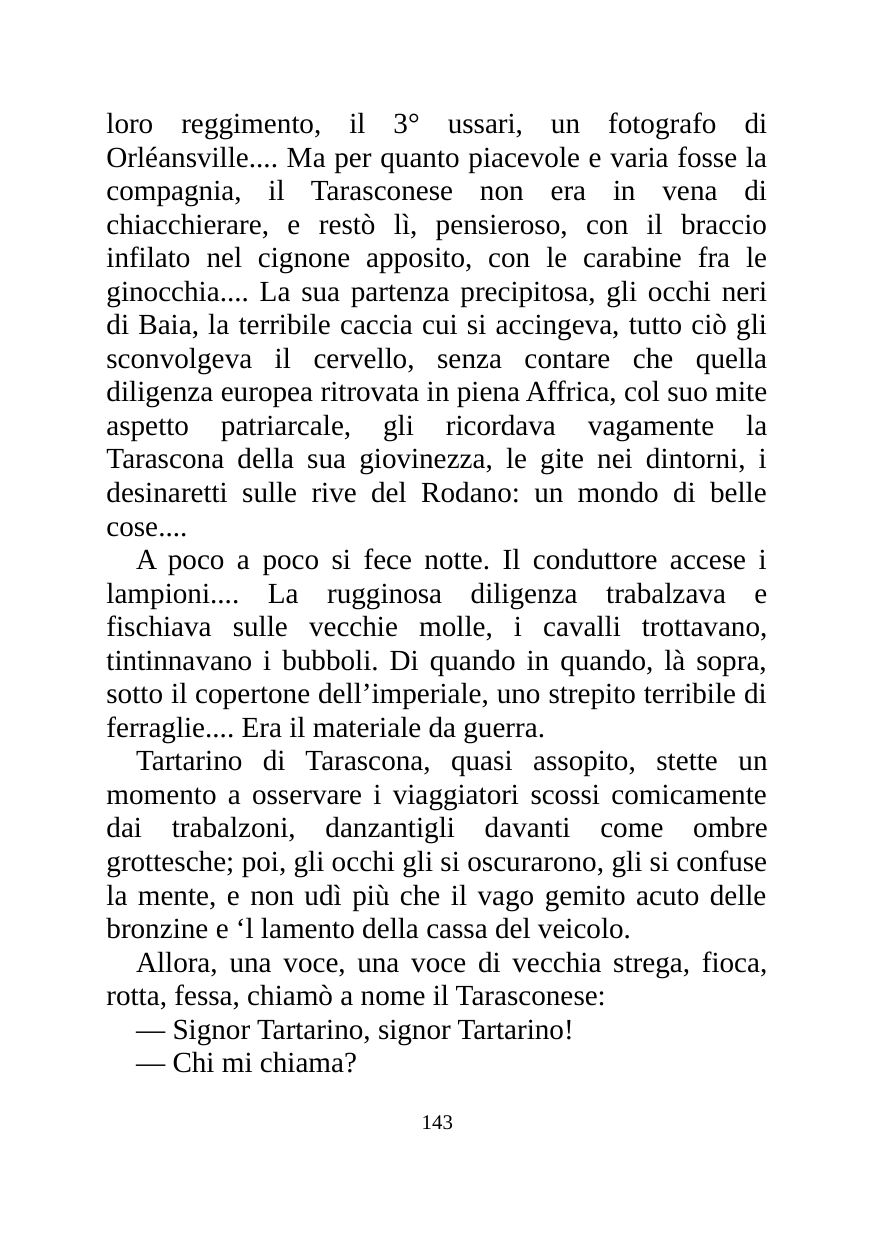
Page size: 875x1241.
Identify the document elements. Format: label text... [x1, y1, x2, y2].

text — Signor Tartarino, signor Tartarino! [106, 1012, 768, 1045]
text A poco a poco si fece notte. Il conduttore accese i lampioni.... La rugginosa diligenza trabalzava e fischiava sulle vecchie molle, i cavalli trottavano, tintinnavano i bubboli. Di quando in quando, là sopra, sotto il copertone dell’imperiale, uno strepito terribile di ferraglie.... Era il materiale da guerra. [106, 542, 768, 743]
text Tartarino di Tarascona, quasi assopito, stette un momento a osservare i viaggiatori scossi comicamente dai trabalzoni, danzantigli davanti come ombre grottesche; poi, gli occhi gli si oscurarono, gli si confuse la mente, e non udì più che il vago gemito acuto delle bronzine e ‘l lamento della cassa del veicolo. [106, 743, 768, 945]
text Allora, una voce, una voce di vecchia strega, fioca, rotta, fessa, chiamò a nome il Tarasconese: [106, 945, 768, 1012]
text loro reggimento, il 3° ussari, un fotografo di Orléansville.... Ma per quanto piacevole e varia fosse la compagnia, il Tarasconese non era in vena di chiacchierare, e restò lì, pensieroso, con il braccio infilato nel cignone apposito, con le carabine fra le ginocchia.... La sua partenza precipitosa, gli occhi neri di Baia, la terribile caccia cui si accingeva, tutto ciò gli sconvolgeva il cervello, senza contare che quella diligenza europea ritrovata in piena Affrica, col suo mite aspetto patriarcale, gli ricordava vagamente la Tarascona della sua giovinezza, le gite nei dintorni, i desinaretti sulle rive del Rodano: un mondo di belle cose.... [106, 106, 768, 542]
text — Chi mi chiama? [106, 1045, 768, 1079]
